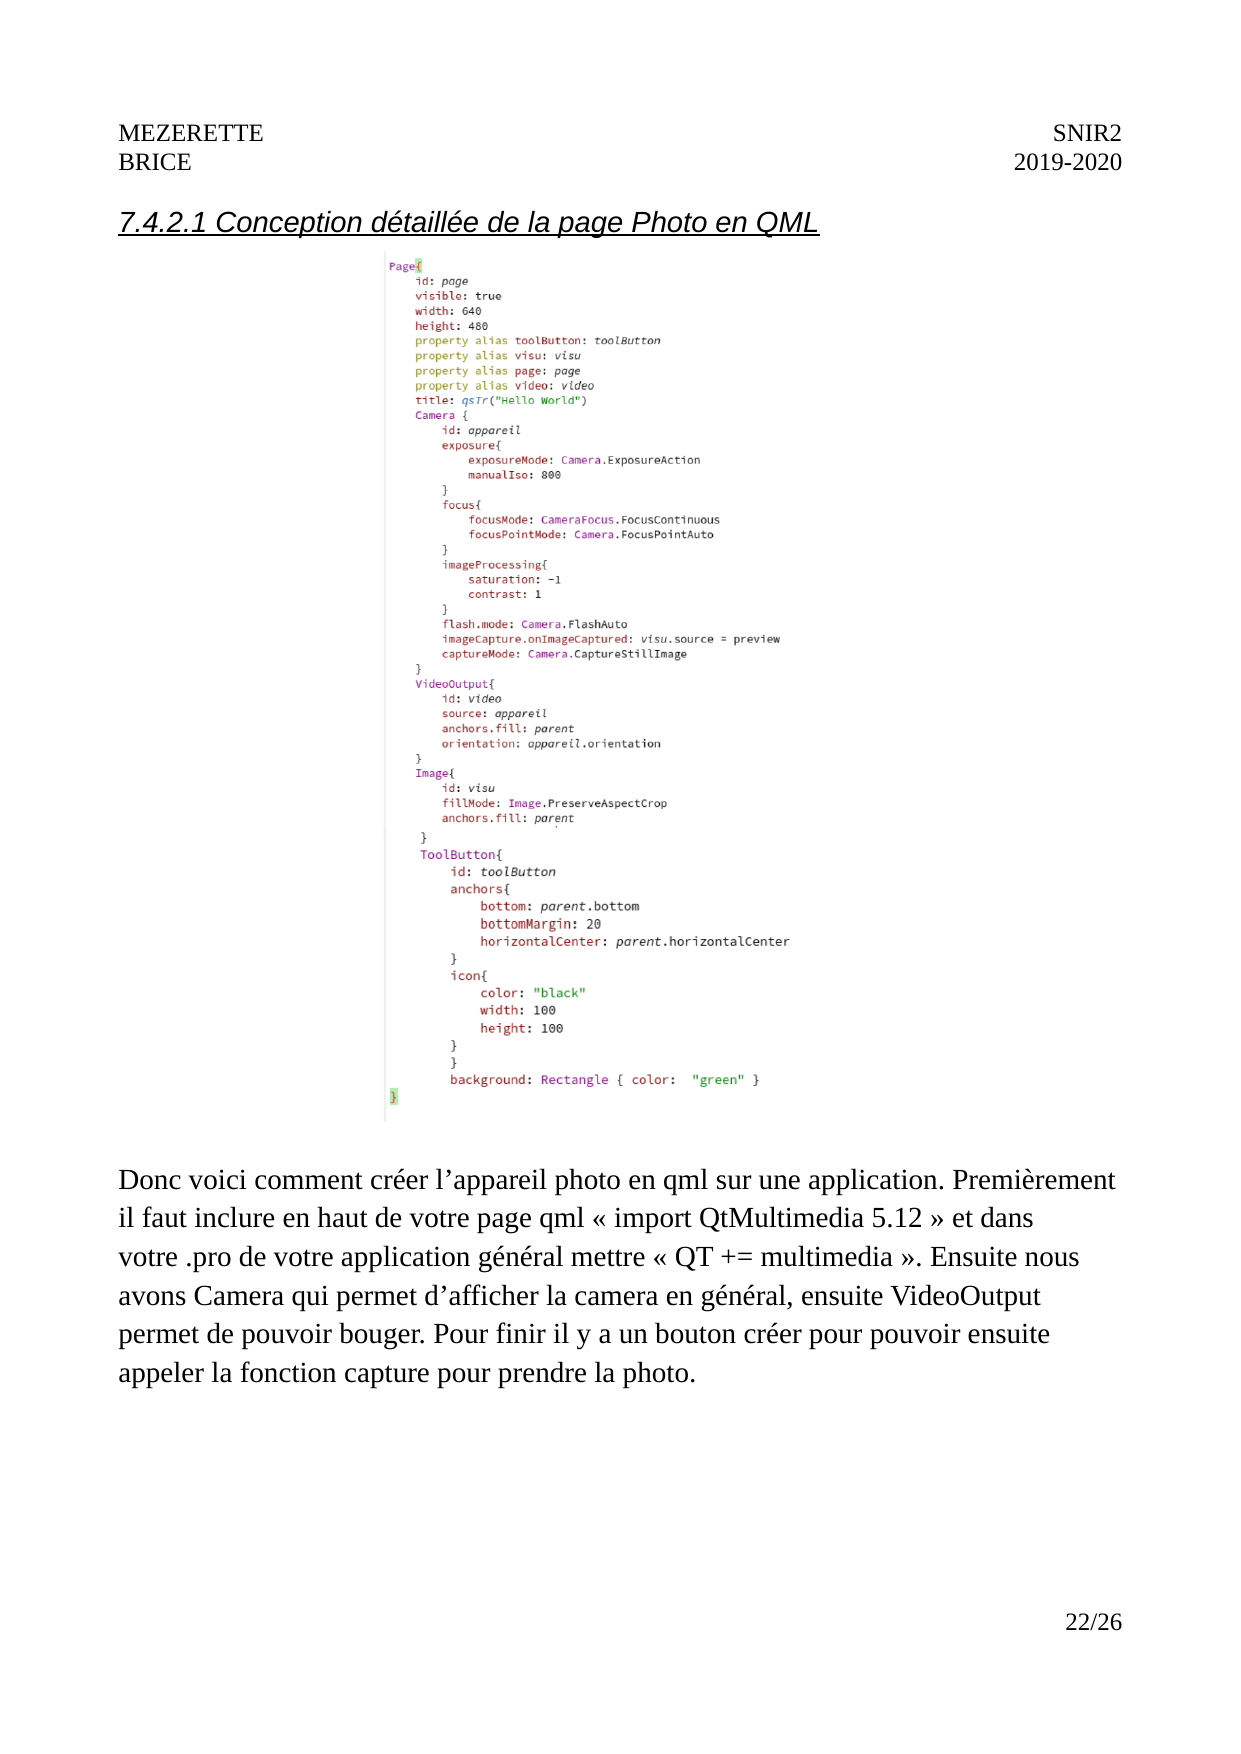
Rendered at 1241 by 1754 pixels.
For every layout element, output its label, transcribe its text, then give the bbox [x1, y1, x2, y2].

text Donc voici comment créer l’appareil photo en qml sur une application. Premièrement il faut inclure en haut de votre page qml « import QtMultimedia 5.12 » et dans votre .pro de votre application général mettre « QT += multimedia ». Ensuite nous avons Camera qui permet d’afficher la camera en général, ensuite VideoOutput permet de pouvoir bouger. Pour finir il y a un bouton créer pour pouvoir ensuite appeler la fonction capture pour prendre la photo. [118, 1162, 1122, 1388]
subtitle 7.4.2.1 Conception détaillée de la page Photo en QML [118, 205, 1122, 239]
picture [383, 251, 857, 1122]
